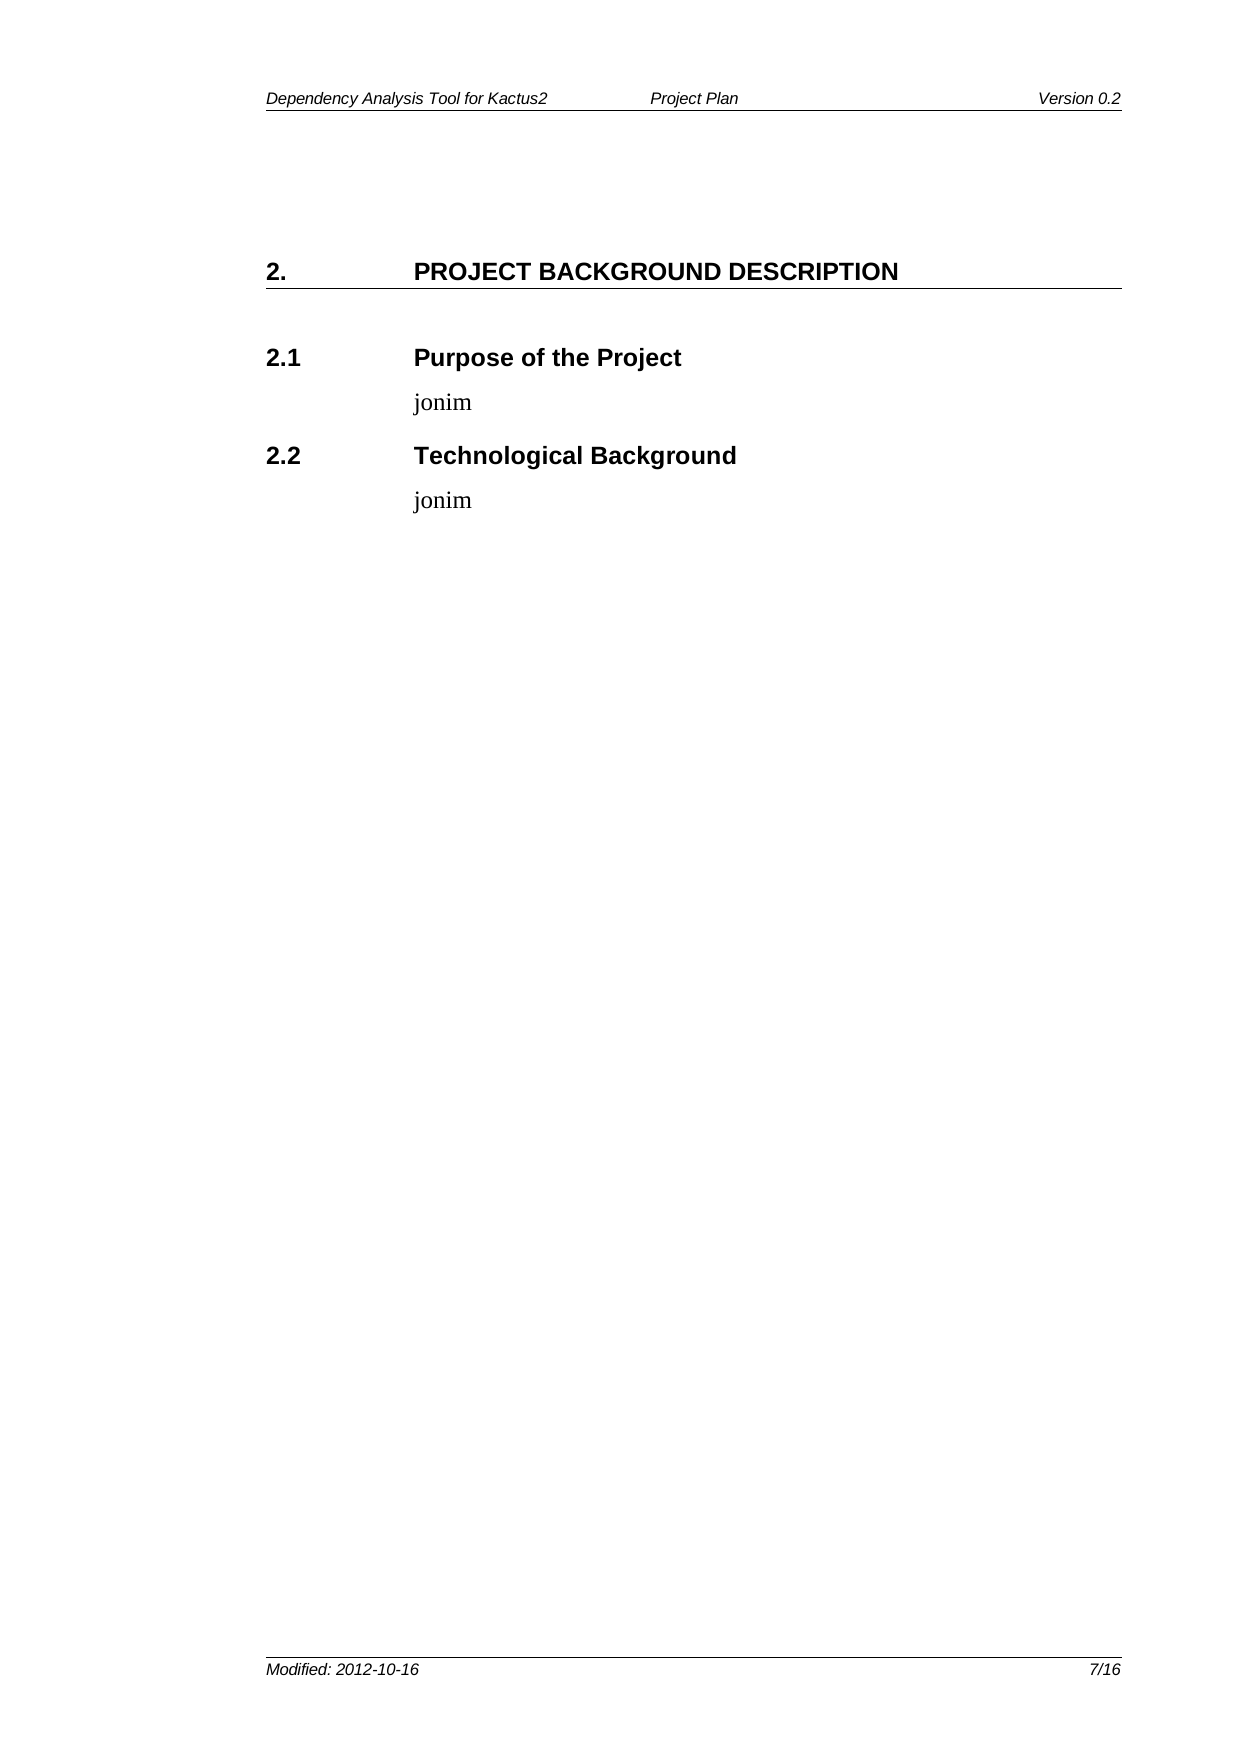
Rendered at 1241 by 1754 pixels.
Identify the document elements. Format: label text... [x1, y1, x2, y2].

subtitle Project Background Description [266, 257, 1122, 288]
text jonim [413, 387, 1122, 416]
subtitle Purpose of the Project [266, 343, 1122, 372]
subtitle Technological Background [266, 441, 1122, 470]
text jonim [369, 485, 1122, 514]
